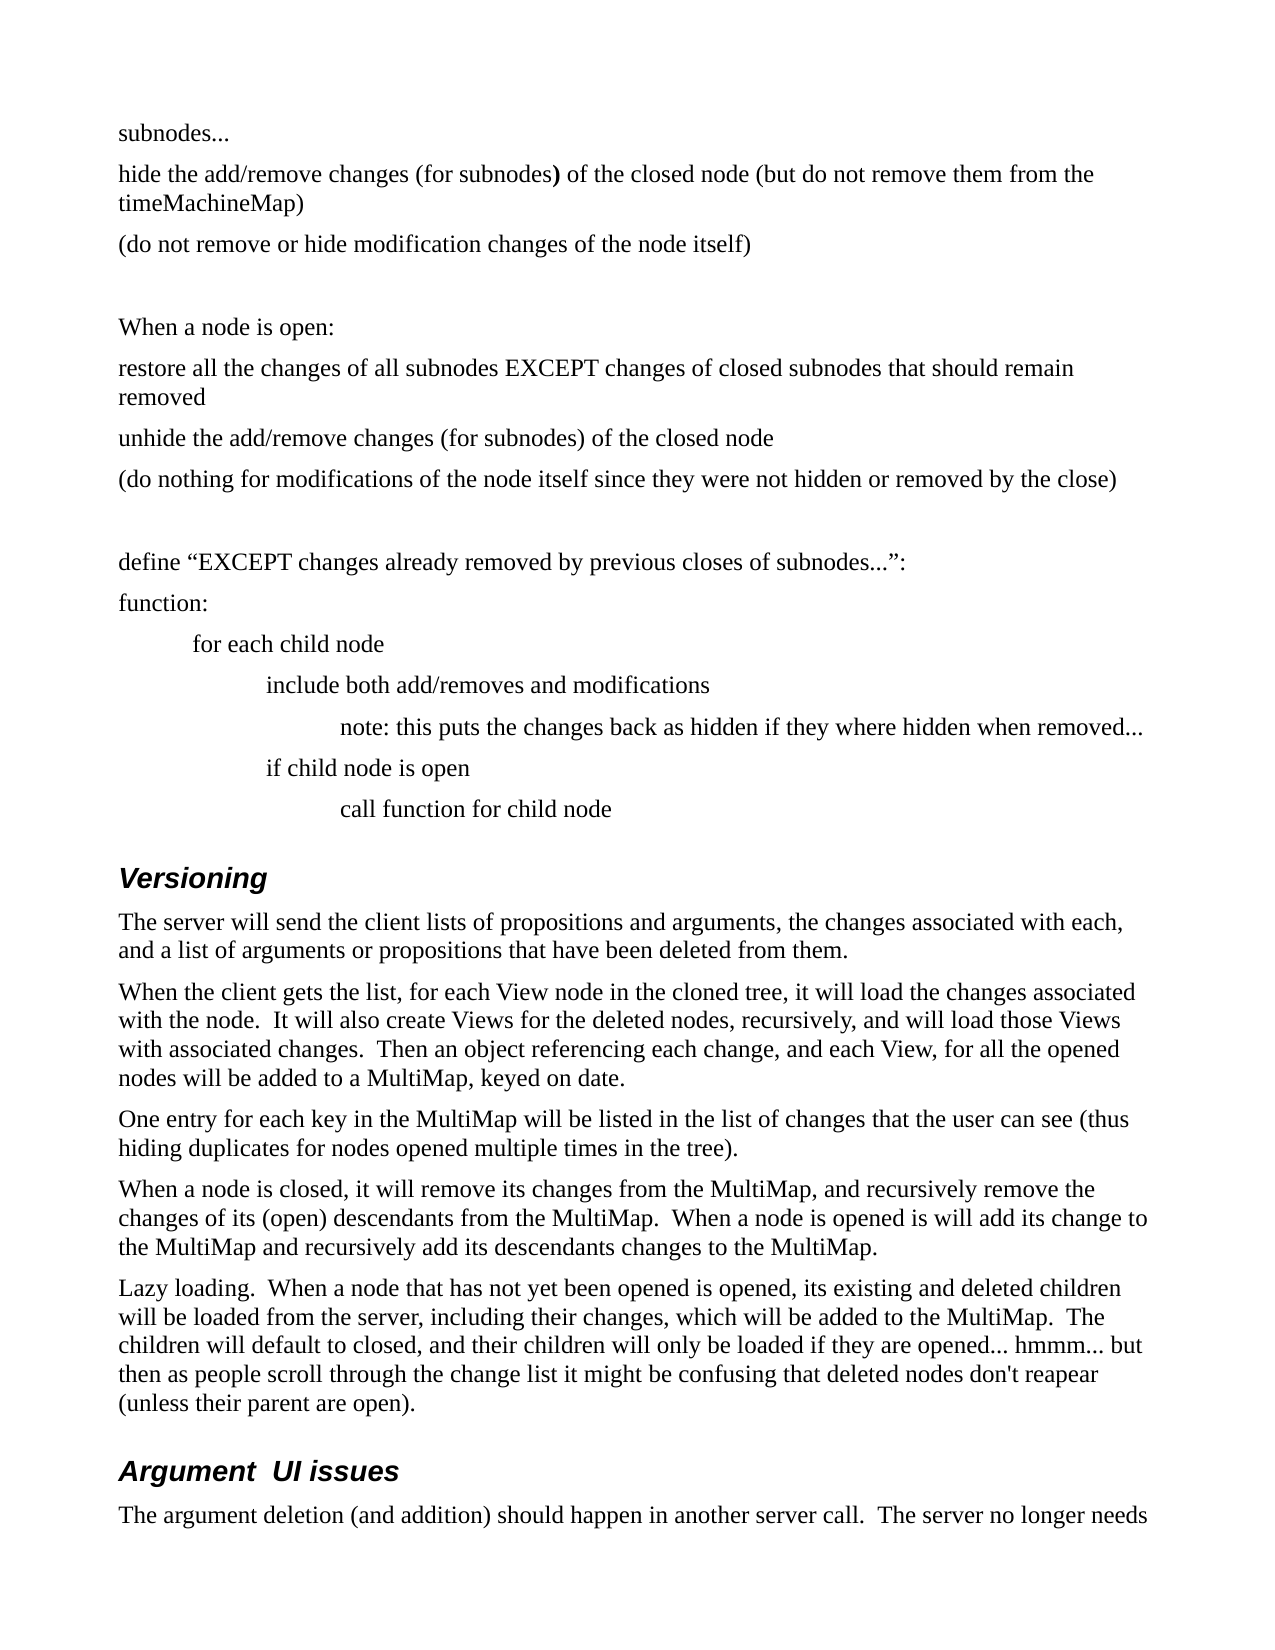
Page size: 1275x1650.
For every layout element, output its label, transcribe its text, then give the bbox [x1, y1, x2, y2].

text The argument deletion (and addition) should happen in another server call. The server no longer needs [118, 1500, 1157, 1529]
text (do not remove or hide modification changes of the node itself) [118, 229, 1157, 258]
text note: this puts the changes back as hidden if they where hidden when removed... [340, 712, 1157, 741]
text When the client gets the list, for each View node in the cloned tree, it will load the changes associated with the node. It will also create Views for the deleted nodes, recursively, and will load those Views with associated changes. Then an object referencing each change, and each View, for all the opened nodes will be added to a MultiMap, keyed on date. [118, 977, 1157, 1092]
text unhide the add/remove changes (for subnodes) of the closed node [118, 423, 1157, 452]
text The server will send the client lists of propositions and arguments, the changes associated with each, and a list of arguments or propositions that have been deleted from them. [118, 907, 1157, 964]
text When a node is closed, it will remove its changes from the MultiMap, and recursively remove the changes of its (open) descendants from the MultiMap. When a node is opened is will add its change to the MultiMap and recursively add its descendants changes to the MultiMap. [118, 1174, 1157, 1260]
text include both add/removes and modifications [266, 671, 1157, 699]
subtitle Versioning [118, 861, 1157, 894]
text function: [118, 588, 1157, 617]
text restore all the changes of all subnodes EXCEPT changes of closed subnodes that should remain removed [118, 353, 1157, 411]
subtitle Argument UI issues [118, 1454, 1157, 1488]
text hide the add/remove changes (for subnodes) of the closed node (but do not remove them from the timeMachineMap) [118, 159, 1157, 217]
text for each child node [192, 629, 1157, 658]
text define “EXCEPT changes already removed by previous closes of subnodes...”: [118, 547, 1157, 576]
text One entry for each key in the MultiMap will be listed in the list of changes that the user can see (thus hiding duplicates for nodes opened multiple times in the tree). [118, 1104, 1157, 1162]
text (do nothing for modifications of the node itself since they were not hidden or removed by the close) [118, 464, 1157, 493]
text When a node is open: [118, 312, 1157, 341]
text subnodes... [118, 118, 1157, 147]
text if child node is open [266, 753, 1157, 782]
text Lazy loading. When a node that has not yet been opened is opened, its existing and deleted children will be loaded from the server, including their changes, which will be added to the MultiMap. The children will default to closed, and their children will only be loaded if they are opened... hmmm... but then as people scroll through the change list it might be confusing that deleted nodes don't reapear (unless their parent are open). [118, 1273, 1157, 1417]
text call function for child node [340, 794, 1157, 823]
